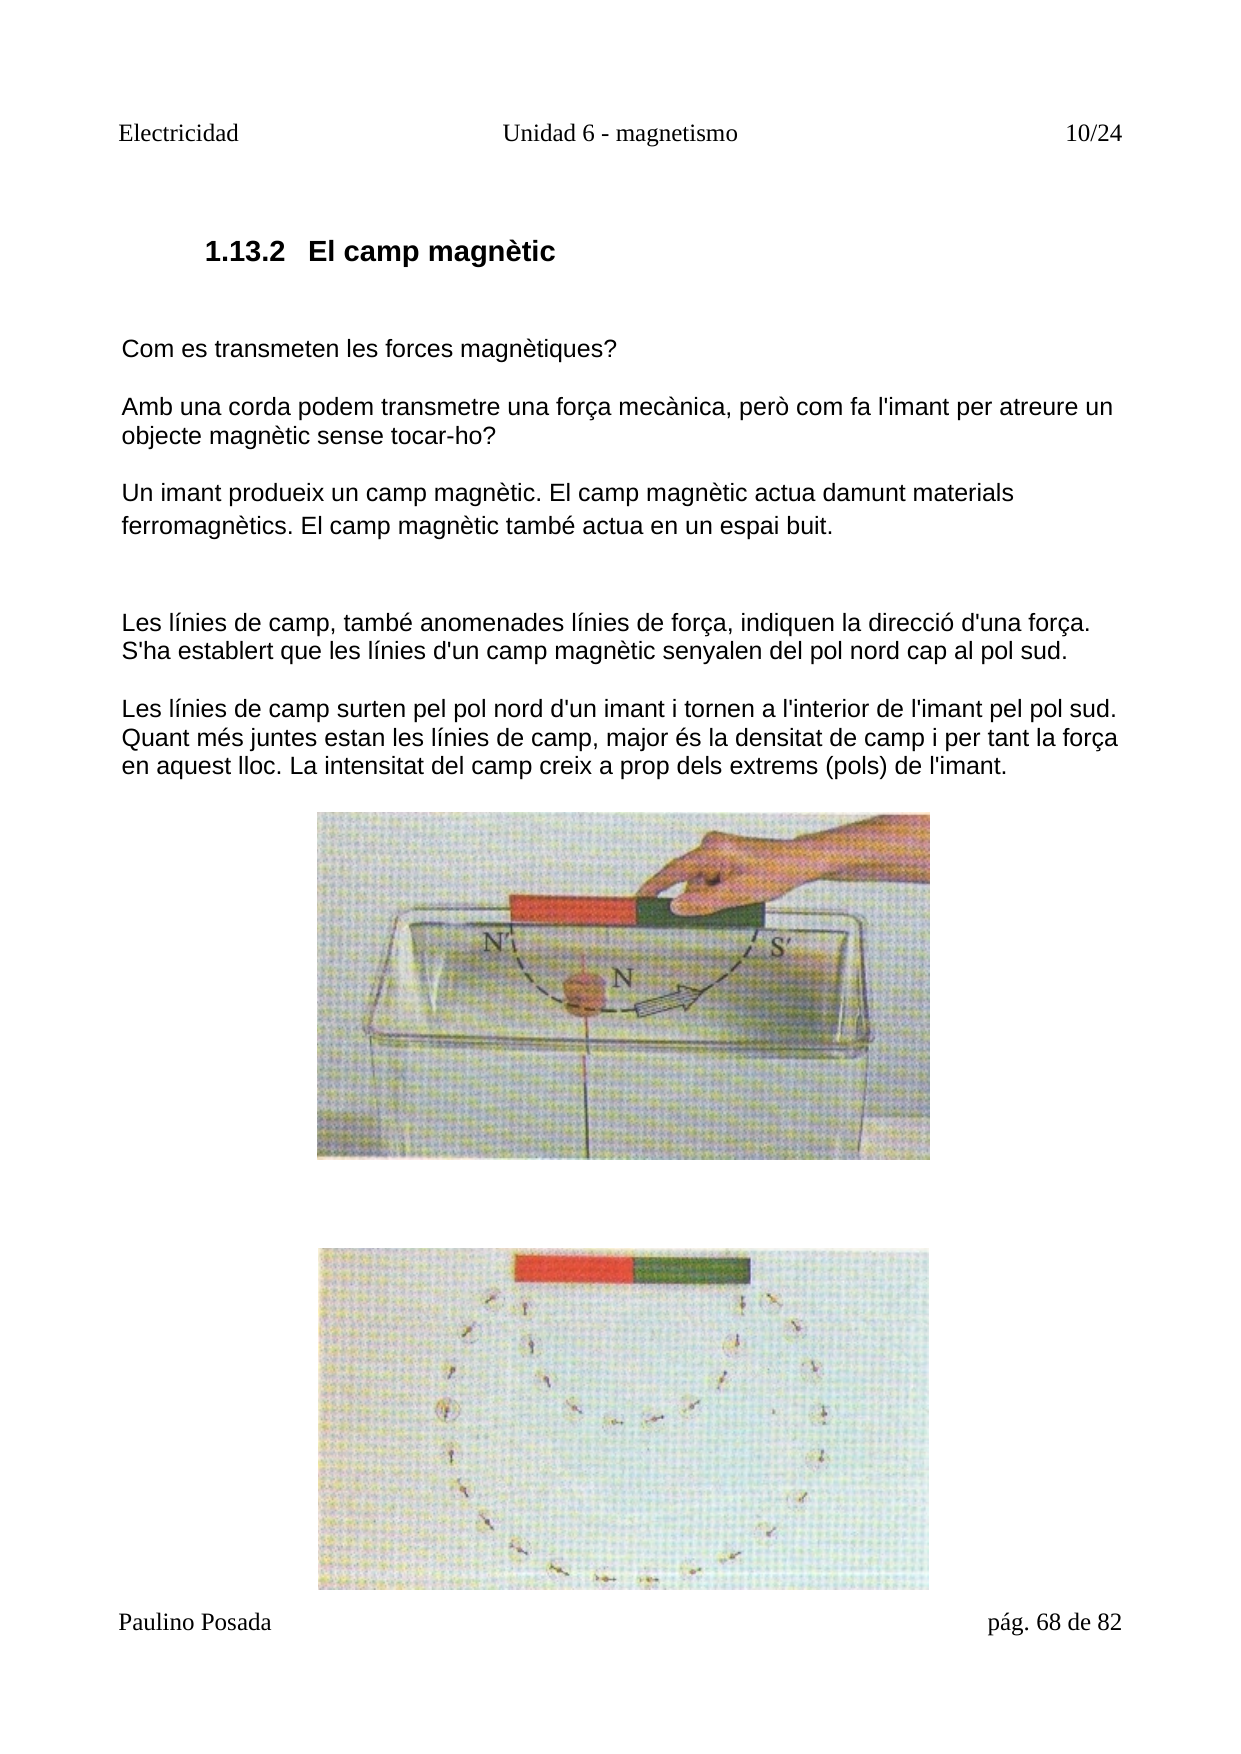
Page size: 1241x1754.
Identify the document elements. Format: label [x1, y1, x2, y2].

picture [317, 812, 930, 1160]
picture [318, 1248, 929, 1590]
